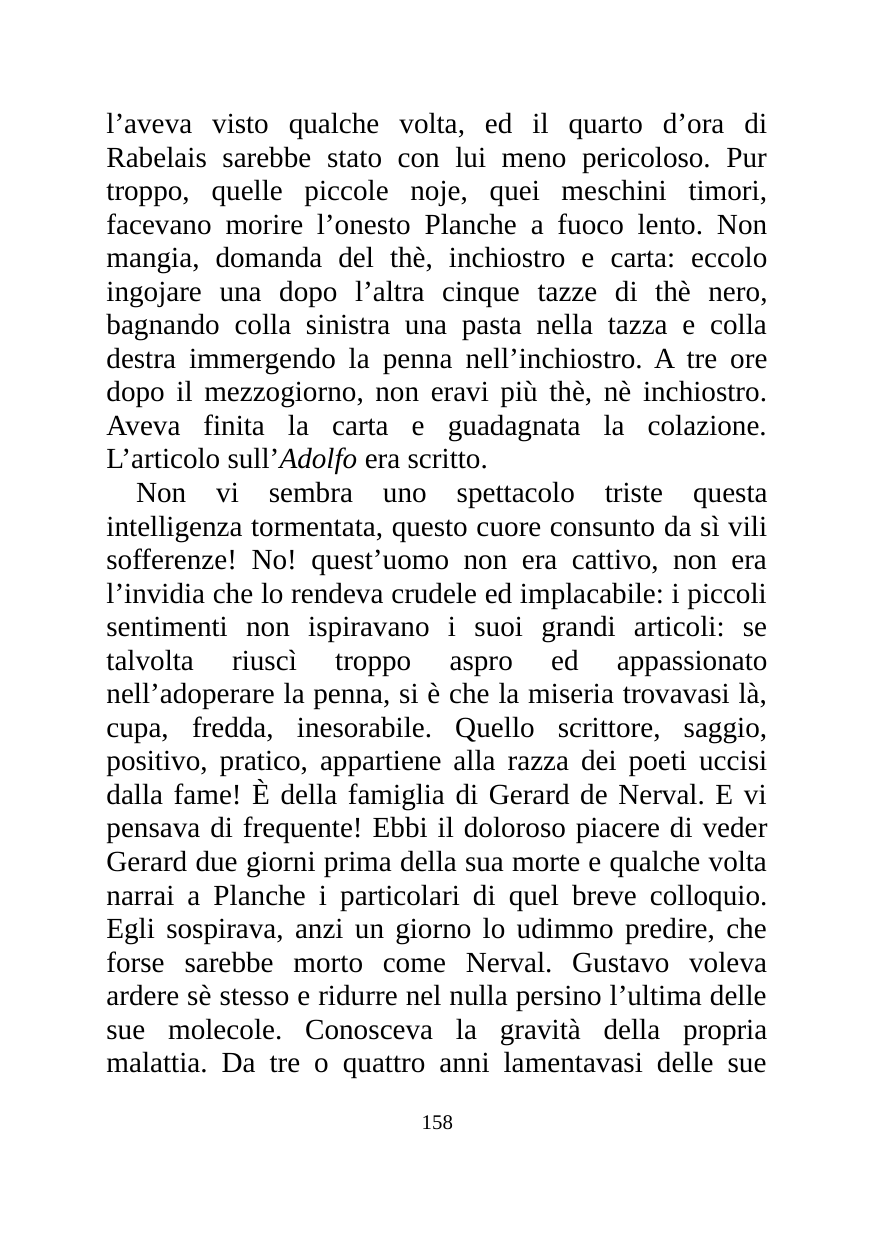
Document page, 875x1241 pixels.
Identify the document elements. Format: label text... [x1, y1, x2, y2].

text l’aveva visto qualche volta, ed il quarto d’ora di Rabelais sarebbe stato con lui meno pericoloso. Pur troppo, quelle piccole noje, quei meschini timori, facevano morire l’onesto Planche a fuoco lento. Non mangia, domanda del thè, inchiostro e carta: eccolo ingojare una dopo l’altra cinque tazze di thè nero, bagnando colla sinistra una pasta nella tazza e colla destra immergendo la penna nell’inchiostro. A tre ore dopo il mezzogiorno, non eravi più thè, nè inchiostro. Aveva finita la carta e guadagnata la colazione. L’articolo sull’Adolfo era scritto. [106, 106, 768, 475]
text Non vi sembra uno spettacolo triste questa intelligenza tormentata, questo cuore consunto da sì vili sofferenze! No! quest’uomo non era cattivo, non era l’invidia che lo rendeva crudele ed implacabile: i piccoli sentimenti non ispiravano i suoi grandi articoli: se talvolta riuscì troppo aspro ed appassionato nell’adoperare la penna, si è che la miseria trovavasi là, cupa, fredda, inesorabile. Quello scrittore, saggio, positivo, pratico, appartiene alla razza dei poeti uccisi dalla fame! È della famiglia di Gerard de Nerval. E vi pensava di frequente! Ebbi il doloroso piacere di veder Gerard due giorni prima della sua morte e qualche volta narrai a Planche i particolari di quel breve colloquio. Egli sospirava, anzi un giorno lo udimmo predire, che forse sarebbe morto come Nerval. Gustavo voleva ardere sè stesso e ridurre nel nulla persino l’ultima delle sue molecole. Conosceva la gravità della propria malattia. Da tre o quattro anni lamentavasi delle sue [106, 475, 768, 1079]
